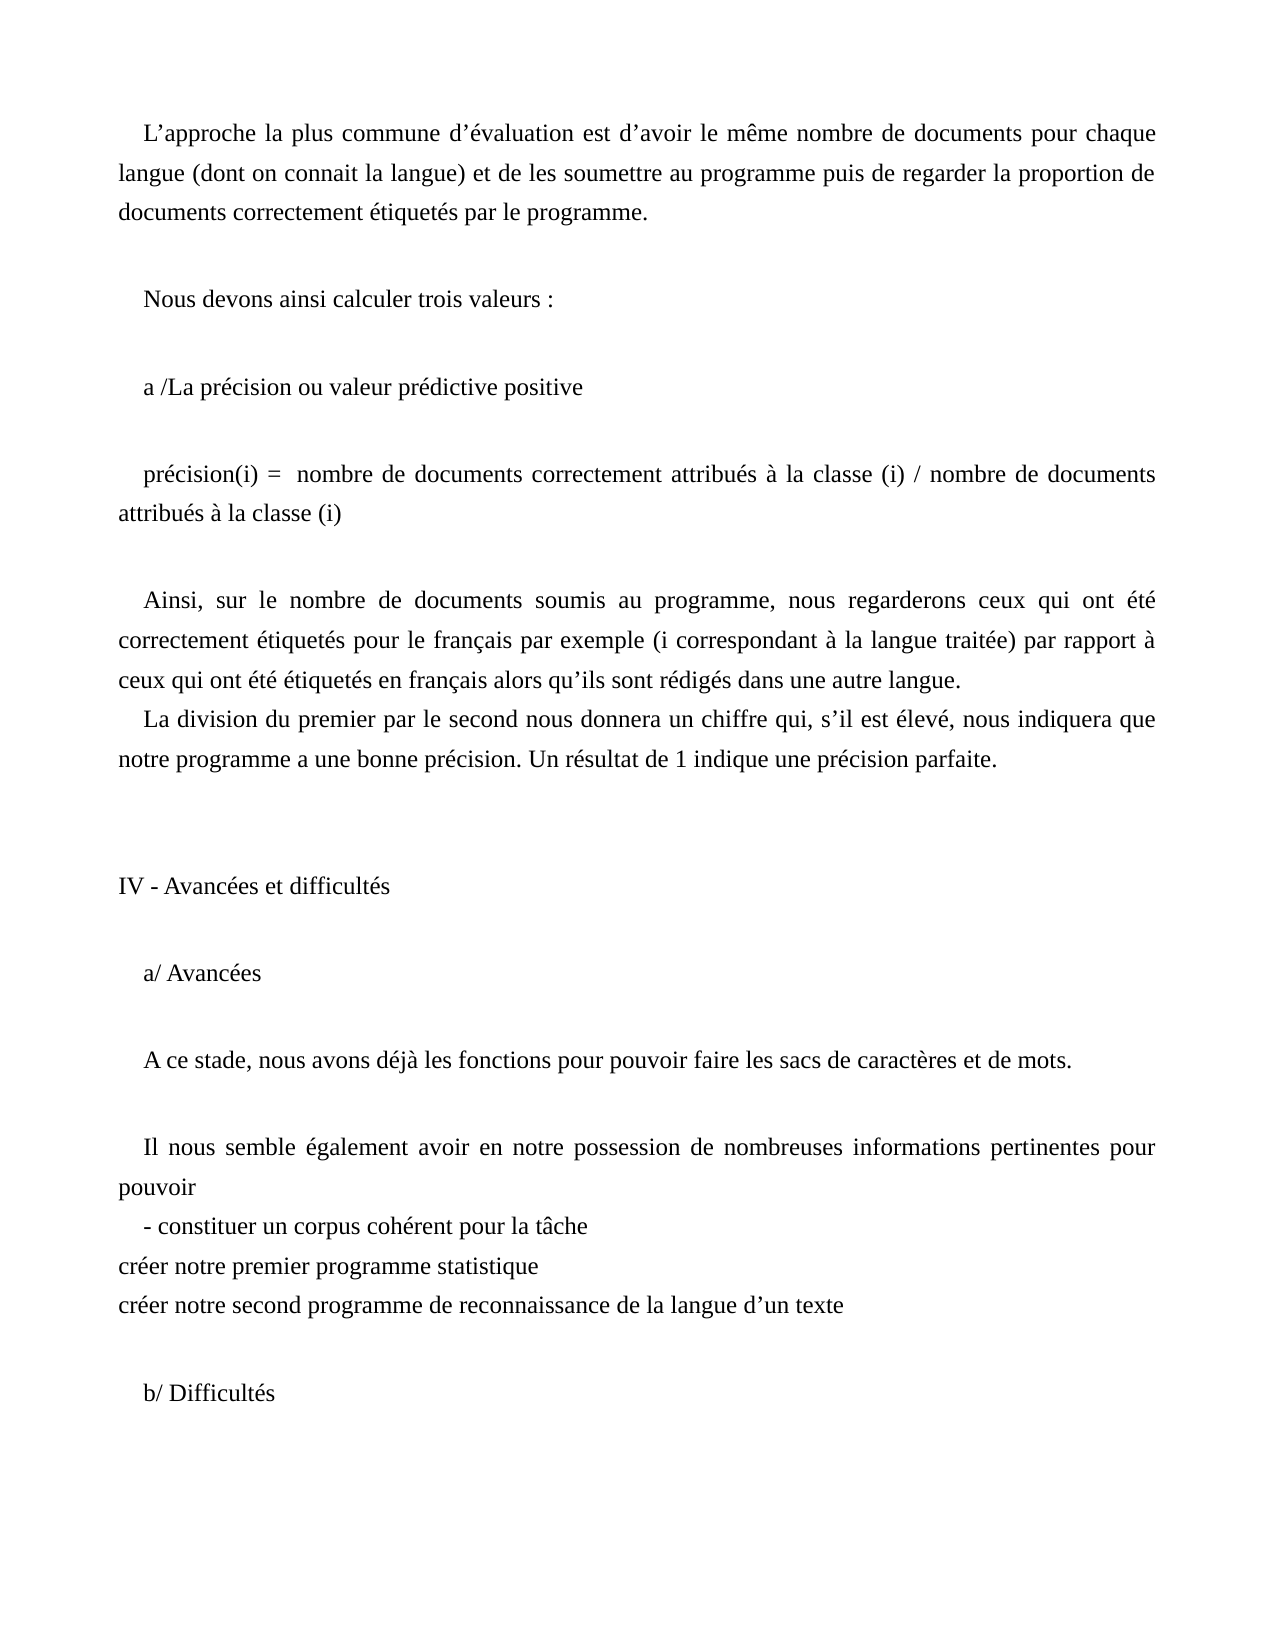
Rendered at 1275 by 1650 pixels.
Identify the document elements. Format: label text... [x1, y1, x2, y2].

text - constituer un corpus cohérent pour la tâche [118, 1211, 1157, 1240]
text créer notre second programme de reconnaissance de la langue d’un texte [118, 1291, 1157, 1319]
text Il nous semble également avoir en notre possession de nombreuses informations pertinentes pour pouvoir [118, 1132, 1157, 1201]
text La division du premier par le second nous donnera un chiffre qui, s’il est élevé, nous indiquera que notre programme a une bonne précision. Un résultat de 1 indique une précision parfaite. [118, 704, 1157, 773]
text b/ Difficultés [118, 1378, 1157, 1407]
text Nous devons ainsi calculer trois valeurs : [118, 284, 1157, 313]
text L’approche la plus commune d’évaluation est d’avoir le même nombre de documents pour chaque langue (dont on connait la langue) et de les soumettre au programme puis de regarder la proportion de documents correctement étiquetés par le programme. [118, 118, 1157, 226]
text A ce stade, nous avons déjà les fonctions pour pouvoir faire les sacs de caractères et de mots. [118, 1045, 1157, 1074]
text IV - Avancées et difficultés [118, 871, 1157, 899]
text a/ Avancées [118, 958, 1157, 987]
text créer notre premier programme statistique [118, 1251, 1157, 1280]
text Ainsi, sur le nombre de documents soumis au programme, nous regarderons ceux qui ont été correctement étiquetés pour le français par exemple (i correspondant à la langue traitée) par rapport à ceux qui ont été étiquetés en français alors qu’ils sont rédigés dans une autre langue. [118, 586, 1157, 693]
text précision(i) = nombre de documents correctement attribués à la classe (i) / nombre de documents attribués à la classe (i) [118, 459, 1157, 527]
text a /La précision ou valeur prédictive positive [118, 372, 1157, 400]
